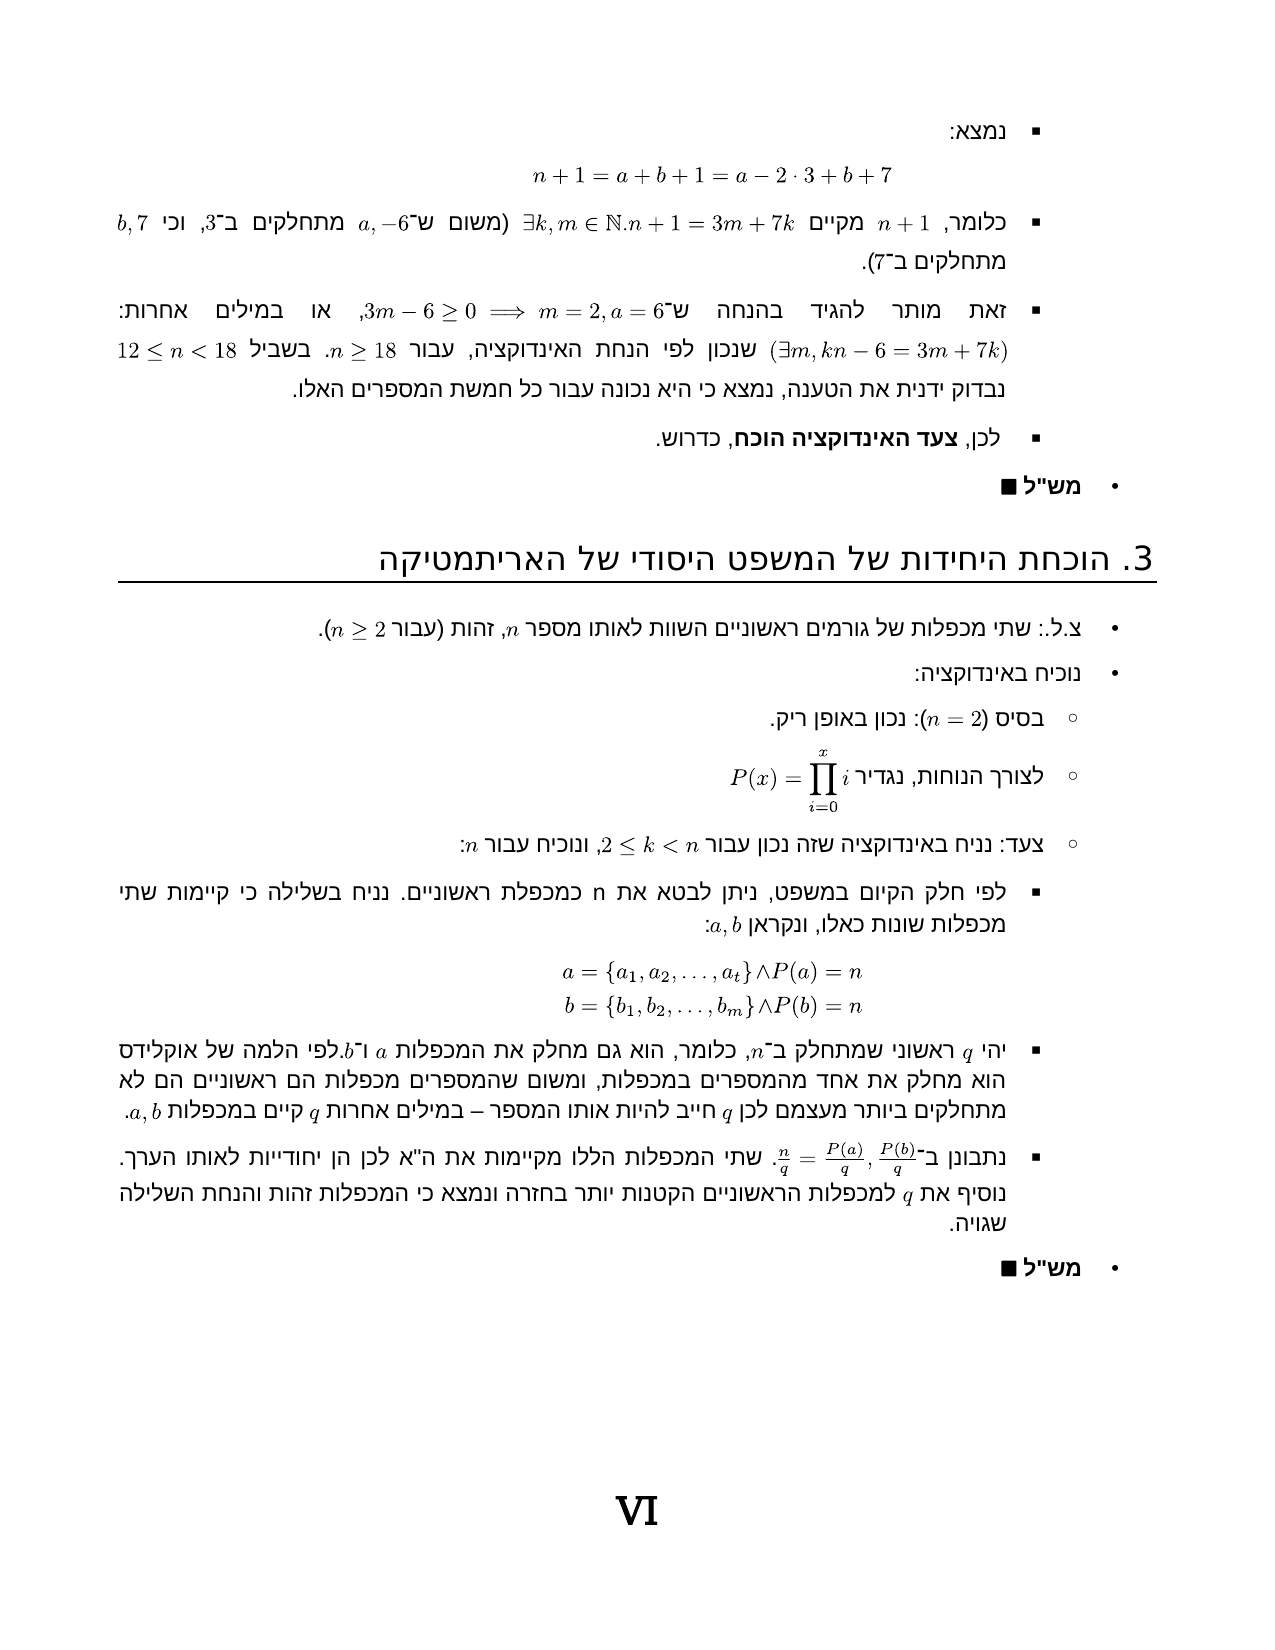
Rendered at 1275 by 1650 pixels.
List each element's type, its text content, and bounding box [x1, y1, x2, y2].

list לצורך הנוחות, נגדיר [827, 749, 1082, 812]
subtitle 3. הוכחת היחידות של המשפט היסודי של האריתמטיקה [118, 536, 1157, 581]
list צ.ל.: שתי מכפלות של גורמים ראשוניים השוות לאותו מספר , זהות (עבור ). [118, 615, 1119, 641]
list [118, 749, 820, 812]
list מש"ל [118, 1255, 1119, 1281]
list נוכיח באינדוקציה: [118, 660, 1119, 686]
list לפי חלק הקיום במשפט, ניתן לבטא את n כמכפלת ראשוניים. נניח בשלילה כי קיימות שתי מכפלות שונות כאלו, ונקראן : [118, 875, 1044, 937]
list צעד: נניח באינדוקציה שזה נכון עבור , ונוכיח עבור : [118, 831, 1082, 857]
list נמצא: [118, 118, 1044, 144]
list יהי ראשוני שמתחלק ב־, כלומר, הוא גם מחלק את המכפלות ו־.לפי הלמה של אוקלידס הוא מחלק את אחד מהמספרים במכפלות, ומשום שהמספרים מכפלות הם ראשוניים הם לא מתחלקים ביותר מעצמם לכן חייב להיות אותו המספר – במילים אחרות קיים במכפלות . [118, 1037, 1044, 1124]
list בסיס (): נכון באופן ריק. [118, 704, 1082, 731]
list מש"ל [118, 473, 1119, 499]
list זאת מותר להגיד בהנחה ש־, או במילים אחרות: שנכון לפי הנחת האינדוקציה, עבור . בשביל נבדוק ידנית את הטענה, נמצא כי היא נכונה עבור כל חמשת המספרים האלו. [118, 297, 1044, 403]
list לכן, צעד האינדוקציה הוכח, כדרוש. [118, 425, 1044, 451]
list נתבונן ב־. שתי המכפלות הללו מקיימות את ה"א לכן הן יחודייות לאותו הערך. נוסיף את למכפלות הראשוניים הקטנות יותר בחזרה ונמצא כי המכפלות זהות והנחת השלילה שגויה. [118, 1142, 1044, 1236]
list כלומר, מקיים (משום ש־ מתחלקים ב־, וכי מתחלקים ב־). [118, 209, 1044, 274]
